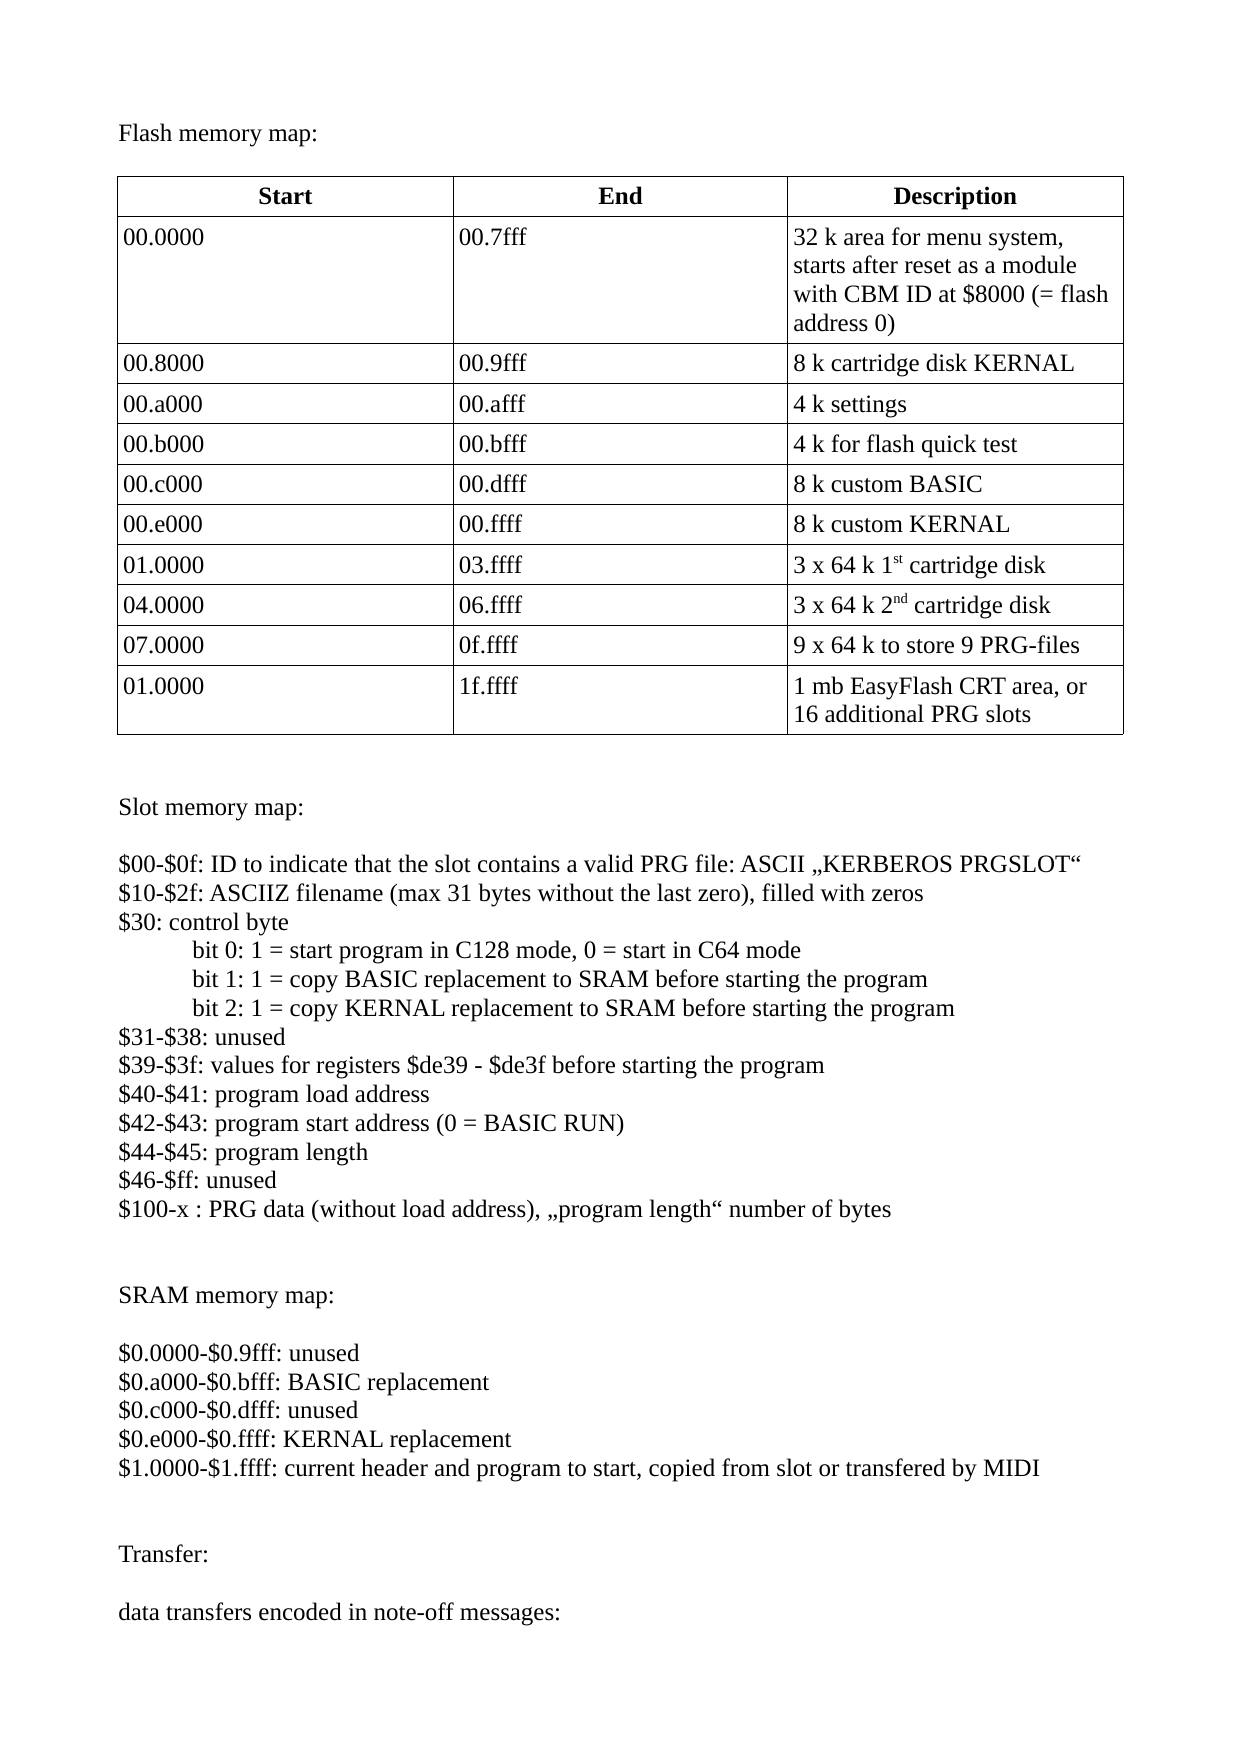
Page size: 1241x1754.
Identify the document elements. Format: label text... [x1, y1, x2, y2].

table_cell 3 x 64 k 1st cartridge disk [788, 545, 1123, 584]
text SRAM memory map: [118, 1280, 1122, 1309]
table_cell 0f.ffff [454, 626, 787, 665]
text $31-$38: unused [118, 1022, 1122, 1050]
table_cell 00.0000 [118, 217, 453, 342]
table_cell 00.7fff [454, 217, 787, 342]
text bit 1: 1 = copy BASIC replacement to SRAM before starting the program [118, 964, 1122, 993]
text $44-$45: program length [118, 1137, 1122, 1165]
table_cell 04.0000 [118, 585, 453, 625]
text $42-$43: program start address (0 = BASIC RUN) [118, 1108, 1122, 1137]
text $39-$3f: values for registers $de39 - $de3f before starting the program [118, 1050, 1122, 1079]
table_cell 4 k for flash quick test [788, 424, 1123, 463]
table_cell 01.0000 [118, 666, 453, 734]
table_cell 8 k custom KERNAL [788, 505, 1123, 544]
text $0.c000-$0.dfff: unused [118, 1395, 1122, 1424]
table_cell 00.a000 [118, 384, 453, 423]
text Slot memory map: [118, 792, 1122, 820]
table_cell 00.9fff [454, 344, 787, 383]
table_cell 00.afff [454, 384, 787, 423]
table_cell 00.bfff [454, 424, 787, 463]
text $0.e000-$0.ffff: KERNAL replacement [118, 1424, 1122, 1453]
text $40-$41: program load address [118, 1079, 1122, 1108]
table_cell 1 mb EasyFlash CRT area, or 16 additional PRG slots [788, 666, 1123, 734]
table_cell 9 x 64 k to store 9 PRG-files [788, 626, 1123, 665]
table_header End [454, 177, 787, 216]
table_cell 8 k custom BASIC [788, 465, 1123, 504]
text bit 2: 1 = copy KERNAL replacement to SRAM before starting the program [118, 993, 1122, 1022]
table_cell 3 x 64 k 2nd cartridge disk [788, 585, 1123, 625]
table_cell 00.dfff [454, 465, 787, 504]
text data transfers encoded in note-off messages: [118, 1597, 1122, 1625]
table_cell 00.8000 [118, 344, 453, 383]
table_cell 00.b000 [118, 424, 453, 463]
table_cell 00.e000 [118, 505, 453, 544]
table_cell 06.ffff [454, 585, 787, 625]
text $10-$2f: ASCIIZ filename (max 31 bytes without the last zero), filled with zeros [118, 878, 1122, 907]
text bit 0: 1 = start program in C128 mode, 0 = start in C64 mode [118, 935, 1122, 964]
text $30: control byte [118, 907, 1122, 935]
table_cell 01.0000 [118, 545, 453, 584]
table_cell 8 k cartridge disk KERNAL [788, 344, 1123, 383]
text $0.0000-$0.9fff: unused [118, 1338, 1122, 1367]
table_cell 03.ffff [454, 545, 787, 584]
text $1.0000-$1.ffff: current header and program to start, copied from slot or transfered by MIDI [118, 1453, 1122, 1482]
table_cell 00.ffff [454, 505, 787, 544]
text $0.a000-$0.bfff: BASIC replacement [118, 1367, 1122, 1395]
table_header Start [118, 177, 453, 216]
table_cell 1f.ffff [454, 666, 787, 734]
text $100-x : PRG data (without load address), „program length“ number of bytes [118, 1194, 1122, 1223]
text $00-$0f: ID to indicate that the slot contains a valid PRG file: ASCII „KERBEROS PRGSLOT“ [118, 849, 1122, 878]
table_cell 00.c000 [118, 465, 453, 504]
text Transfer: [118, 1539, 1122, 1568]
text $46-$ff: unused [118, 1165, 1122, 1194]
table_cell 07.0000 [118, 626, 453, 665]
text Flash memory map: [118, 118, 1122, 147]
table_header Description [788, 177, 1123, 216]
table_cell 32 k area for menu system, starts after reset as a module with CBM ID at $8000 (= flash address 0) [788, 217, 1123, 342]
table_cell 4 k settings [788, 384, 1123, 423]
